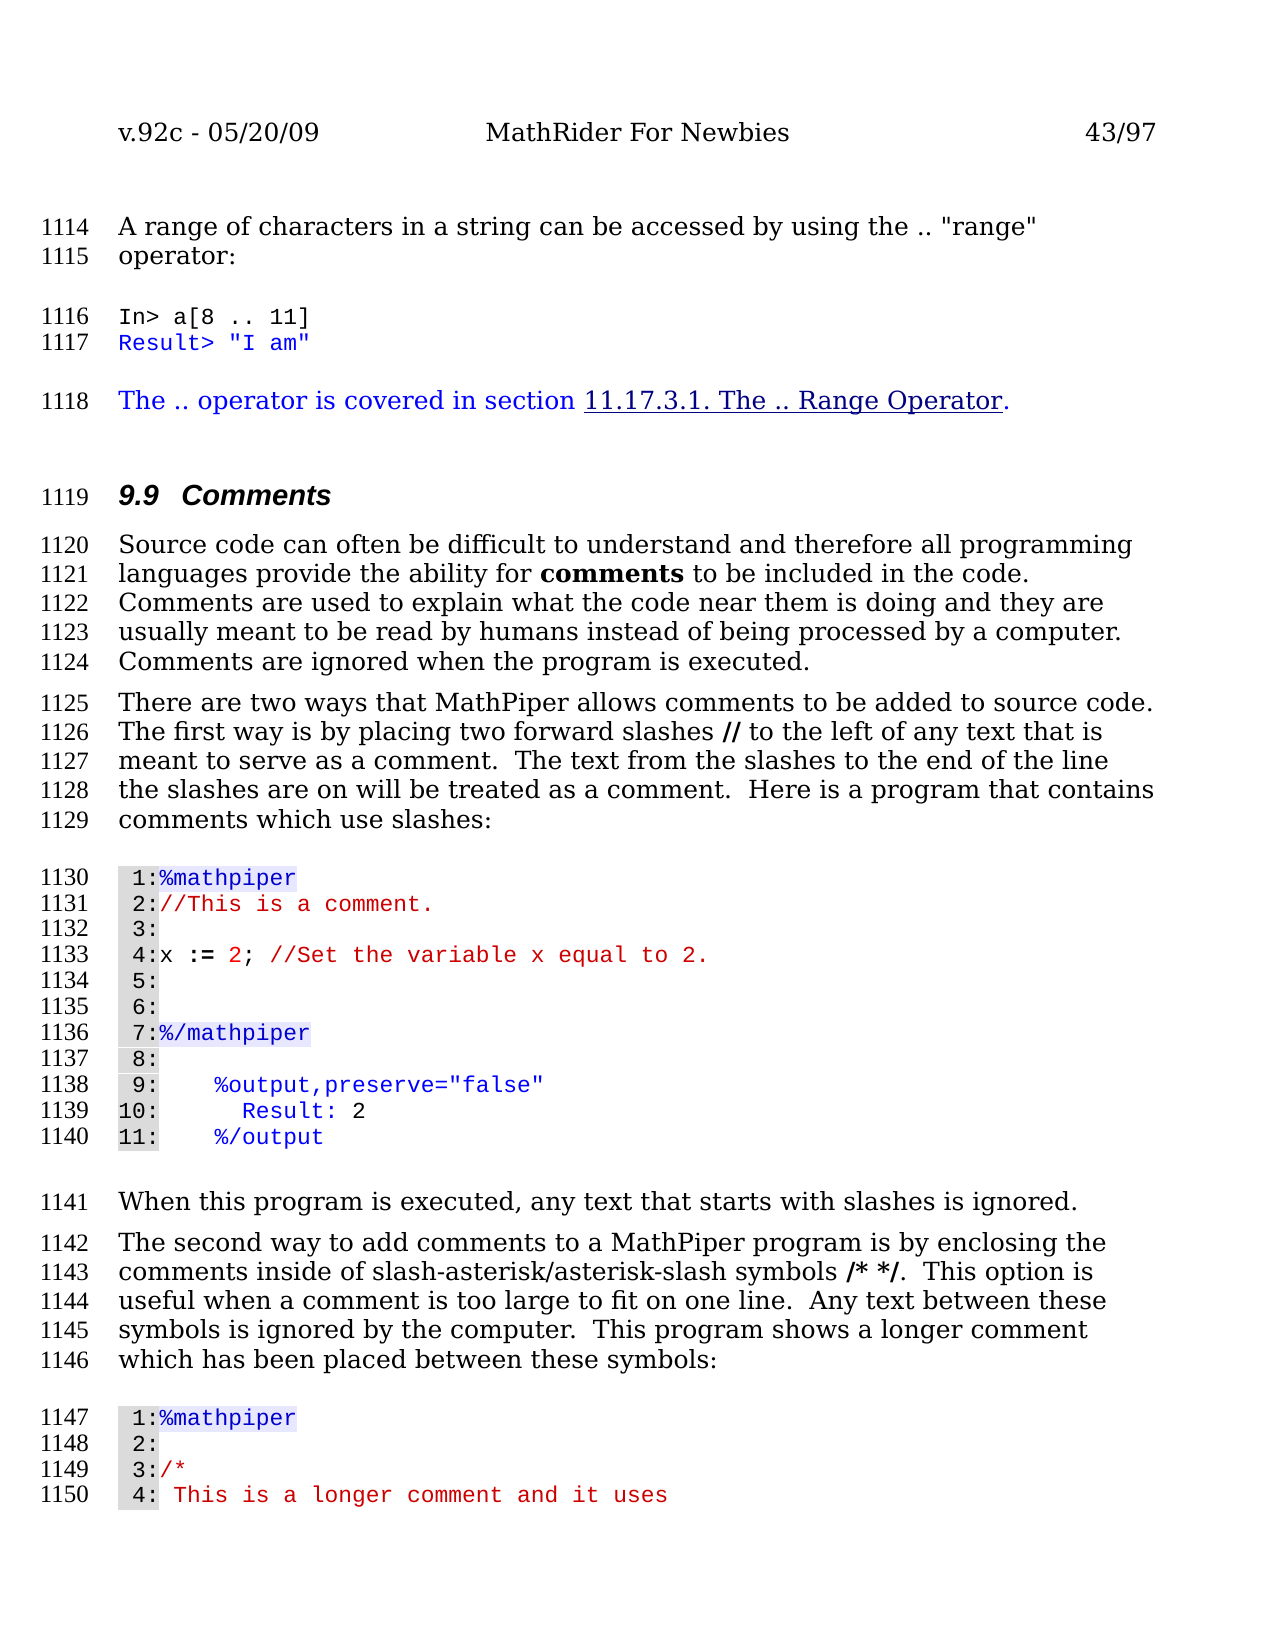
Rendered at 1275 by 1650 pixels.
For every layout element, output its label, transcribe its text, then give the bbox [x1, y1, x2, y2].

text 8: [118, 1047, 1157, 1073]
text 3:/* [118, 1458, 1157, 1484]
text 1:%mathpiper [118, 1406, 1157, 1432]
text A range of characters in a string can be accessed by using the .. "range" operator: [118, 212, 1157, 270]
text 6: [118, 996, 1157, 1022]
text Result> "I am" [118, 331, 1157, 357]
text 1:%mathpiper [118, 866, 1157, 892]
text 9: %output,preserve="false" [118, 1073, 1157, 1099]
text 4:x := 2; //Set the variable x equal to 2. [118, 944, 1157, 970]
text Source code can often be difficult to understand and therefore all programming languages provide the ability for comments to be included in the code. Comments are used to explain what the code near them is doing and they are usually meant to be read by humans instead of being processed by a computer. Comments are ignored when the program is executed. [118, 530, 1157, 676]
text 5: [118, 970, 1157, 996]
text There are two ways that MathPiper allows comments to be added to source code. The first way is by placing two forward slashes // to the left of any text that is meant to serve as a comment. The text from the slashes to the end of the line the slashes are on will be treated as a comment. Here is a program that contains comments which use slashes: [118, 688, 1157, 834]
text 7:%/mathpiper [118, 1022, 1157, 1047]
subtitle Comments [118, 478, 1157, 512]
text 11: %/output [118, 1125, 1157, 1151]
text The second way to add comments to a MathPiper program is by enclosing the comments inside of slash-asterisk/asterisk-slash symbols /* */. This option is useful when a comment is too large to fit on one line. Any text between these symbols is ignored by the computer. This program shows a longer comment which has been placed between these symbols: [118, 1228, 1157, 1374]
text 3: [118, 918, 1157, 944]
text 2://This is a comment. [118, 892, 1157, 918]
text In> a[8 .. 11] [118, 306, 1157, 331]
text The .. operator is covered in section 11.17.3.1. The .. Range Operator. [118, 387, 1157, 416]
text 4: This is a longer comment and it uses [118, 1484, 1157, 1510]
text When this program is executed, any text that starts with slashes is ignored. [118, 1187, 1157, 1216]
text 10: Result: 2 [118, 1099, 1157, 1125]
text 2: [118, 1432, 1157, 1458]
